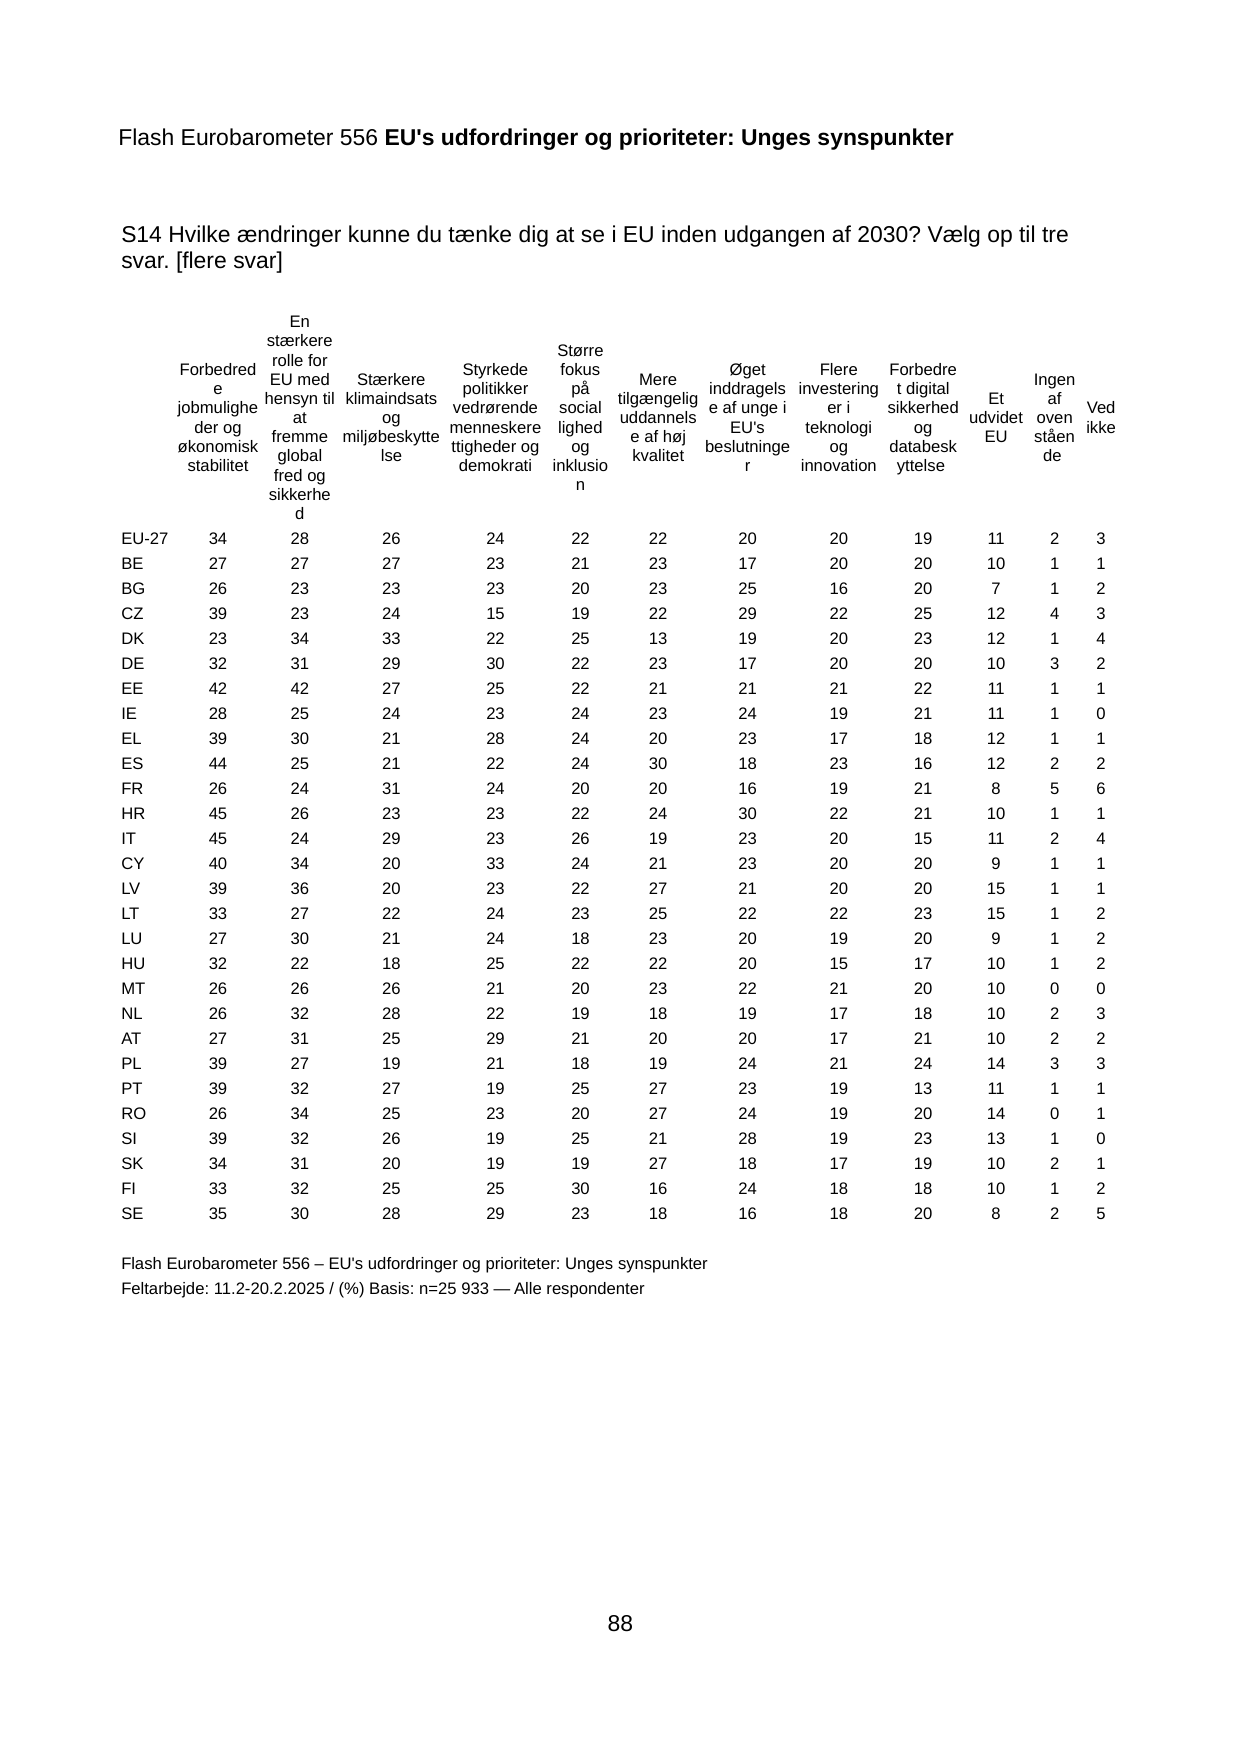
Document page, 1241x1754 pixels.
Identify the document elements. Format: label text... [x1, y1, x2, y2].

table_cell 21 [702, 876, 793, 901]
table_cell 2 [1030, 751, 1079, 776]
table_cell Styrkede politikker vedrørende menneskerettigheder og demokrati [444, 309, 546, 526]
table_cell 1 [1079, 1101, 1123, 1126]
table_cell 18 [546, 926, 614, 951]
table_cell 27 [338, 676, 444, 701]
table_cell LT [118, 901, 174, 926]
table_cell EE [118, 676, 174, 701]
table_cell 22 [614, 601, 702, 626]
table_cell 2 [1079, 901, 1123, 926]
table_cell 23 [884, 626, 962, 651]
table_cell 1 [1030, 851, 1079, 876]
table_cell 22 [444, 626, 546, 651]
table_cell 2 [1030, 1151, 1079, 1176]
table_cell 8 [962, 776, 1030, 801]
table_cell [174, 277, 261, 309]
table_cell 27 [174, 1026, 261, 1051]
table_cell 1 [1030, 726, 1079, 751]
table_cell 1 [1030, 576, 1079, 601]
table_cell 44 [174, 751, 261, 776]
table_cell 16 [702, 1201, 793, 1226]
table_cell 9 [962, 851, 1030, 876]
table_cell 15 [444, 601, 546, 626]
table_cell Flere investeringer i teknologi og innovation [793, 309, 884, 526]
table_cell 24 [702, 1176, 793, 1201]
table_cell 1 [1079, 1151, 1123, 1176]
table_cell 29 [702, 601, 793, 626]
table_cell 30 [614, 751, 702, 776]
table_cell 19 [793, 1126, 884, 1151]
table_cell 1 [1030, 551, 1079, 576]
table_cell LV [118, 876, 174, 901]
table_cell 10 [962, 1151, 1030, 1176]
table_cell [338, 1226, 444, 1251]
table_cell 25 [444, 676, 546, 701]
table_cell 21 [338, 751, 444, 776]
table_cell 24 [338, 701, 444, 726]
table_cell DK [118, 626, 174, 651]
table_cell 34 [261, 626, 338, 651]
table_cell 22 [793, 801, 884, 826]
table_cell 23 [444, 876, 546, 901]
table_cell 27 [614, 1101, 702, 1126]
table_cell FR [118, 776, 174, 801]
table_cell 21 [884, 701, 962, 726]
table_cell 21 [884, 776, 962, 801]
table_cell 27 [174, 926, 261, 951]
table_cell 3 [1030, 651, 1079, 676]
table_cell 32 [261, 1126, 338, 1151]
table_cell 19 [546, 601, 614, 626]
table_cell 28 [444, 726, 546, 751]
table_cell [546, 277, 614, 309]
table_cell [546, 1226, 614, 1251]
table_cell 24 [702, 701, 793, 726]
table_cell 21 [884, 1026, 962, 1051]
table_cell 32 [174, 651, 261, 676]
table_cell 23 [702, 1076, 793, 1101]
table_cell 24 [261, 826, 338, 851]
table_cell 12 [962, 626, 1030, 651]
table_cell 22 [546, 676, 614, 701]
table_cell 22 [546, 801, 614, 826]
table_cell 7 [962, 576, 1030, 601]
table_cell 20 [793, 826, 884, 851]
table_cell 1 [1030, 901, 1079, 926]
table_cell LU [118, 926, 174, 951]
table_cell 1 [1030, 676, 1079, 701]
table_cell Flash Eurobarometer 556 – EU's udfordringer og prioriteter: Unges synspunkter [118, 1251, 1123, 1276]
table_cell 1 [1030, 626, 1079, 651]
table_cell 23 [884, 1126, 962, 1151]
table_cell 16 [884, 751, 962, 776]
table_cell 24 [338, 601, 444, 626]
table_cell [793, 1226, 884, 1251]
table_cell 12 [962, 726, 1030, 751]
table_cell 20 [793, 551, 884, 576]
table_cell 0 [1030, 1101, 1079, 1126]
table_cell 31 [261, 651, 338, 676]
table_cell 15 [962, 876, 1030, 901]
table_cell 25 [261, 751, 338, 776]
table_cell 3 [1030, 1051, 1079, 1076]
table_cell 23 [444, 826, 546, 851]
table_cell 19 [444, 1151, 546, 1176]
table_cell FI [118, 1176, 174, 1201]
table_cell 26 [174, 776, 261, 801]
table_cell [702, 277, 793, 309]
table_cell 39 [174, 1076, 261, 1101]
table_cell 1 [1079, 876, 1123, 901]
table_cell 26 [338, 526, 444, 551]
table_cell 3 [1079, 1001, 1123, 1026]
table_cell 22 [261, 951, 338, 976]
table_cell 39 [174, 726, 261, 751]
table_cell 3 [1079, 601, 1123, 626]
table_cell 22 [793, 601, 884, 626]
table_cell AT [118, 1026, 174, 1051]
table_cell 13 [962, 1126, 1030, 1151]
table_cell 27 [614, 1151, 702, 1176]
table_cell 27 [261, 551, 338, 576]
table_cell Mere tilgængelig uddannelse af høj kvalitet [614, 309, 702, 526]
table_cell 1 [1079, 1076, 1123, 1101]
table_cell 14 [962, 1101, 1030, 1126]
table_cell RO [118, 1101, 174, 1126]
table_cell 17 [793, 1001, 884, 1026]
table_cell 23 [444, 551, 546, 576]
table_cell [444, 277, 546, 309]
table_cell 20 [702, 526, 793, 551]
table_cell 1 [1030, 876, 1079, 901]
table_cell 0 [1079, 701, 1123, 726]
table_cell 25 [444, 1176, 546, 1201]
table_cell 20 [884, 926, 962, 951]
table_cell 23 [614, 926, 702, 951]
table_cell 32 [261, 1176, 338, 1201]
table_cell [261, 277, 338, 309]
table_cell 22 [444, 751, 546, 776]
table_header S14 Hvilke ændringer kunne du tænke dig at se i EU inden udgangen af 2030? Vælg op til tre svar. [flere svar] [118, 218, 1123, 277]
table_cell 27 [614, 876, 702, 901]
table_cell 19 [793, 926, 884, 951]
table_cell 26 [174, 1101, 261, 1126]
table_cell 26 [546, 826, 614, 851]
table_cell 26 [174, 976, 261, 1001]
table_cell 19 [546, 1001, 614, 1026]
table_cell 12 [962, 751, 1030, 776]
table_cell 23 [444, 1101, 546, 1126]
table_cell 19 [702, 626, 793, 651]
table_cell 23 [261, 601, 338, 626]
table_cell 19 [702, 1001, 793, 1026]
table_cell SI [118, 1126, 174, 1151]
table_cell 25 [546, 1076, 614, 1101]
table_cell 28 [338, 1001, 444, 1026]
table_cell 27 [614, 1076, 702, 1101]
table_cell 6 [1079, 776, 1123, 801]
table_cell 20 [702, 1026, 793, 1051]
table_cell 4 [1030, 601, 1079, 626]
table_cell 20 [884, 876, 962, 901]
table_cell 33 [444, 851, 546, 876]
table_cell 8 [962, 1201, 1030, 1226]
table_cell 10 [962, 651, 1030, 676]
table_cell 12 [962, 601, 1030, 626]
table_cell 17 [702, 551, 793, 576]
table_cell 30 [546, 1176, 614, 1201]
table_cell 20 [338, 1151, 444, 1176]
table_cell PL [118, 1051, 174, 1076]
table_cell 33 [174, 1176, 261, 1201]
table_cell 30 [261, 1201, 338, 1226]
table_cell 0 [1030, 976, 1079, 1001]
table_cell 23 [444, 801, 546, 826]
table_cell 22 [702, 976, 793, 1001]
table_cell 4 [1079, 826, 1123, 851]
table_cell 21 [793, 1051, 884, 1076]
table_cell 23 [702, 726, 793, 751]
table_cell SK [118, 1151, 174, 1176]
table_cell 22 [614, 951, 702, 976]
table_cell 28 [261, 526, 338, 551]
table_cell 22 [546, 876, 614, 901]
table_cell EL [118, 726, 174, 751]
table_cell 42 [261, 676, 338, 701]
table_cell DE [118, 651, 174, 676]
table_cell 18 [614, 1001, 702, 1026]
table_cell 20 [884, 851, 962, 876]
table_cell 5 [1079, 1201, 1123, 1226]
table_cell 17 [702, 651, 793, 676]
table_cell 22 [546, 526, 614, 551]
table_cell 23 [614, 551, 702, 576]
table_cell 25 [702, 576, 793, 601]
table_cell 20 [614, 726, 702, 751]
table_cell 28 [338, 1201, 444, 1226]
table_cell [614, 1226, 702, 1251]
table_cell 20 [884, 1201, 962, 1226]
table_cell 18 [702, 751, 793, 776]
table_cell 34 [174, 1151, 261, 1176]
table_cell 45 [174, 801, 261, 826]
table_cell 18 [546, 1051, 614, 1076]
table_cell 21 [444, 976, 546, 1001]
table_cell 1 [1079, 851, 1123, 876]
table_cell 20 [793, 626, 884, 651]
table_cell IT [118, 826, 174, 851]
table_cell 27 [261, 1051, 338, 1076]
table_cell 2 [1030, 526, 1079, 551]
table_cell 10 [962, 551, 1030, 576]
table_cell 19 [444, 1126, 546, 1151]
table_cell 29 [444, 1026, 546, 1051]
table_cell [174, 1226, 261, 1251]
table_cell 21 [546, 551, 614, 576]
table_cell [614, 277, 702, 309]
table_cell 36 [261, 876, 338, 901]
table_cell 23 [546, 1201, 614, 1226]
table_cell CY [118, 851, 174, 876]
table_cell 10 [962, 1001, 1030, 1026]
table_cell [1030, 1226, 1079, 1251]
table_cell 20 [884, 651, 962, 676]
table_cell HR [118, 801, 174, 826]
table_cell 18 [702, 1151, 793, 1176]
table_cell 23 [174, 626, 261, 651]
table_cell 29 [444, 1201, 546, 1226]
table_cell BE [118, 551, 174, 576]
table_cell 18 [793, 1201, 884, 1226]
table_cell HU [118, 951, 174, 976]
table_cell PT [118, 1076, 174, 1101]
table_cell 25 [546, 626, 614, 651]
table_cell 19 [338, 1051, 444, 1076]
table_cell SE [118, 1201, 174, 1226]
table_cell 2 [1079, 1026, 1123, 1051]
table_cell 20 [338, 851, 444, 876]
table_cell 23 [614, 701, 702, 726]
table_cell 27 [338, 551, 444, 576]
table_cell 19 [614, 826, 702, 851]
table_cell 2 [1030, 1201, 1079, 1226]
table_cell CZ [118, 601, 174, 626]
table_cell 22 [546, 951, 614, 976]
table_cell EU-27 [118, 526, 174, 551]
table_cell 21 [614, 851, 702, 876]
table_cell 21 [793, 676, 884, 701]
table_cell 20 [793, 526, 884, 551]
table_cell En stærkere rolle for EU med hensyn til at fremme global fred og sikkerhed [261, 309, 338, 526]
table_cell [338, 277, 444, 309]
table_cell 3 [1079, 526, 1123, 551]
table_cell 24 [444, 526, 546, 551]
table_cell 18 [793, 1176, 884, 1201]
table_cell MT [118, 976, 174, 1001]
table_cell 35 [174, 1201, 261, 1226]
table_cell 19 [793, 701, 884, 726]
table_cell [884, 277, 962, 309]
table_cell 23 [884, 901, 962, 926]
table_cell 11 [962, 1076, 1030, 1101]
table_cell 10 [962, 801, 1030, 826]
table_cell 23 [702, 851, 793, 876]
table_cell 20 [702, 951, 793, 976]
table_cell 25 [338, 1176, 444, 1201]
table_cell 28 [174, 701, 261, 726]
table_cell 24 [546, 751, 614, 776]
table_cell 40 [174, 851, 261, 876]
table_cell 18 [884, 1001, 962, 1026]
table_cell 21 [338, 926, 444, 951]
table_cell 30 [261, 726, 338, 751]
table_cell 26 [174, 1001, 261, 1026]
table_cell 24 [546, 851, 614, 876]
table_cell 19 [444, 1076, 546, 1101]
table_cell 45 [174, 826, 261, 851]
table_cell [118, 1226, 174, 1251]
table_cell 31 [338, 776, 444, 801]
table_cell 22 [884, 676, 962, 701]
table_cell 2 [1079, 951, 1123, 976]
table_cell Øget inddragelse af unge i EU's beslutninger [702, 309, 793, 526]
table_cell 17 [793, 726, 884, 751]
table_cell 19 [884, 1151, 962, 1176]
table_cell Feltarbejde: 11.2-20.2.2025 / (%) Basis: n=25 933 — Alle respondenter [118, 1276, 1123, 1301]
table_cell 30 [444, 651, 546, 676]
table_cell [118, 309, 174, 526]
table_cell 17 [884, 951, 962, 976]
table_cell [118, 277, 174, 309]
table_cell [444, 1226, 546, 1251]
table_cell 22 [338, 901, 444, 926]
table_cell 16 [702, 776, 793, 801]
table_cell 21 [546, 1026, 614, 1051]
table_cell 23 [338, 576, 444, 601]
table_cell 20 [546, 976, 614, 1001]
table_cell 15 [793, 951, 884, 976]
table_cell 19 [793, 776, 884, 801]
table_cell 1 [1030, 951, 1079, 976]
table_cell 21 [614, 1126, 702, 1151]
table_cell 27 [261, 901, 338, 926]
table_cell 23 [614, 576, 702, 601]
table_cell 22 [614, 526, 702, 551]
table_cell 39 [174, 601, 261, 626]
table_cell Stærkere klimaindsats og miljøbeskyttelse [338, 309, 444, 526]
table_cell 0 [1079, 976, 1123, 1001]
table_cell 23 [793, 751, 884, 776]
table_cell 16 [793, 576, 884, 601]
table_cell 32 [261, 1001, 338, 1026]
table_cell 23 [338, 801, 444, 826]
table_cell 18 [338, 951, 444, 976]
table_cell 23 [702, 826, 793, 851]
table_cell 20 [614, 1026, 702, 1051]
table_cell 39 [174, 876, 261, 901]
table_cell 25 [444, 951, 546, 976]
table_cell 1 [1030, 1126, 1079, 1151]
table_cell [962, 277, 1030, 309]
table_cell 23 [444, 701, 546, 726]
table_cell 18 [614, 1201, 702, 1226]
table_cell 10 [962, 1176, 1030, 1201]
table_cell 5 [1030, 776, 1079, 801]
table_cell 29 [338, 826, 444, 851]
table_cell 31 [261, 1026, 338, 1051]
table_cell 2 [1079, 651, 1123, 676]
table_cell 1 [1030, 701, 1079, 726]
table_cell 39 [174, 1126, 261, 1151]
table_cell 3 [1079, 1051, 1123, 1076]
table_cell 2 [1030, 1001, 1079, 1026]
table_cell 22 [702, 901, 793, 926]
table_cell 21 [614, 676, 702, 701]
table_cell 23 [546, 901, 614, 926]
table_cell 42 [174, 676, 261, 701]
table_cell 10 [962, 1026, 1030, 1051]
table_cell 20 [546, 776, 614, 801]
table_cell 14 [962, 1051, 1030, 1076]
table_cell 1 [1030, 801, 1079, 826]
table_cell 25 [614, 901, 702, 926]
table_cell 33 [338, 626, 444, 651]
table_cell 1 [1079, 551, 1123, 576]
table_cell 22 [546, 651, 614, 676]
table_cell 1 [1030, 1176, 1079, 1201]
table_cell 1 [1030, 926, 1079, 951]
table_cell 17 [793, 1026, 884, 1051]
table_cell 26 [261, 976, 338, 1001]
table_cell 31 [261, 1151, 338, 1176]
table_cell NL [118, 1001, 174, 1026]
table_cell 20 [884, 1101, 962, 1126]
table_cell 20 [793, 876, 884, 901]
table_cell 2 [1030, 1026, 1079, 1051]
table_cell 39 [174, 1051, 261, 1076]
table_cell [1079, 277, 1123, 309]
table_cell [962, 1226, 1030, 1251]
table_cell 26 [174, 576, 261, 601]
table_cell 34 [174, 526, 261, 551]
table_cell 25 [338, 1101, 444, 1126]
table_cell 18 [884, 726, 962, 751]
table_cell 24 [884, 1051, 962, 1076]
table_cell 23 [614, 651, 702, 676]
table_cell [793, 277, 884, 309]
table_cell 24 [614, 801, 702, 826]
table_cell [884, 1226, 962, 1251]
table_cell 20 [884, 576, 962, 601]
table_cell 15 [962, 901, 1030, 926]
table_cell 21 [702, 676, 793, 701]
table_cell 25 [884, 601, 962, 626]
table_cell 2 [1030, 826, 1079, 851]
table_cell 23 [261, 576, 338, 601]
table_cell 20 [793, 651, 884, 676]
table_cell 11 [962, 826, 1030, 851]
table_cell BG [118, 576, 174, 601]
table_cell 11 [962, 526, 1030, 551]
table_cell 27 [174, 551, 261, 576]
table_cell [1030, 277, 1079, 309]
table_cell 30 [261, 926, 338, 951]
table_cell 26 [338, 976, 444, 1001]
table_cell [702, 1226, 793, 1251]
table_cell 23 [444, 576, 546, 601]
table_cell 25 [546, 1126, 614, 1151]
table_cell 24 [546, 701, 614, 726]
table_cell 24 [546, 726, 614, 751]
table_cell 1 [1079, 726, 1123, 751]
table_cell 20 [702, 926, 793, 951]
table_cell 26 [261, 801, 338, 826]
table_cell 21 [444, 1051, 546, 1076]
table_cell 19 [793, 1101, 884, 1126]
table_cell Ingen af ovenstående [1030, 309, 1079, 526]
table_cell 1 [1079, 676, 1123, 701]
table_cell 10 [962, 976, 1030, 1001]
table_cell 20 [884, 976, 962, 1001]
table_cell 19 [793, 1076, 884, 1101]
table_cell 24 [444, 901, 546, 926]
table_cell 4 [1079, 626, 1123, 651]
table_cell 21 [793, 976, 884, 1001]
table_cell 24 [444, 776, 546, 801]
table_cell 1 [1079, 801, 1123, 826]
table_cell ES [118, 751, 174, 776]
table_cell Et udvidet EU [962, 309, 1030, 526]
table_cell 1 [1030, 1076, 1079, 1101]
table_cell 17 [793, 1151, 884, 1176]
table_cell 2 [1079, 1176, 1123, 1201]
table_cell 2 [1079, 751, 1123, 776]
table_cell 22 [793, 901, 884, 926]
table_cell 0 [1079, 1126, 1123, 1151]
table_cell 19 [614, 1051, 702, 1076]
table_cell 34 [261, 1101, 338, 1126]
table_cell Ved ikke [1079, 309, 1123, 526]
table_cell 13 [884, 1076, 962, 1101]
table_cell 21 [884, 801, 962, 826]
table_cell 20 [546, 1101, 614, 1126]
table_cell 15 [884, 826, 962, 851]
table_cell [1079, 1226, 1123, 1251]
table_cell 18 [884, 1176, 962, 1201]
table_cell 28 [702, 1126, 793, 1151]
table_cell 11 [962, 701, 1030, 726]
table_cell 29 [338, 651, 444, 676]
table_cell 27 [338, 1076, 444, 1101]
table_cell 19 [546, 1151, 614, 1176]
table_cell 20 [338, 876, 444, 901]
table_cell 20 [614, 776, 702, 801]
table_cell 25 [338, 1026, 444, 1051]
table_cell 20 [546, 576, 614, 601]
table_cell IE [118, 701, 174, 726]
table_cell 11 [962, 676, 1030, 701]
table_cell 24 [702, 1101, 793, 1126]
table_cell 22 [444, 1001, 546, 1026]
table_cell [261, 1226, 338, 1251]
table_cell 33 [174, 901, 261, 926]
table_cell 20 [884, 551, 962, 576]
table_cell 19 [884, 526, 962, 551]
table_cell 32 [174, 951, 261, 976]
table_cell 24 [702, 1051, 793, 1076]
table_cell 23 [614, 976, 702, 1001]
table_cell 32 [261, 1076, 338, 1101]
table_cell 16 [614, 1176, 702, 1201]
table_cell 24 [261, 776, 338, 801]
table_cell 24 [444, 926, 546, 951]
table_cell 26 [338, 1126, 444, 1151]
table_cell 2 [1079, 576, 1123, 601]
table_cell Større fokus på social lighed og inklusion [546, 309, 614, 526]
table_cell 25 [261, 701, 338, 726]
table_cell 30 [702, 801, 793, 826]
table_cell 20 [793, 851, 884, 876]
table_cell 2 [1079, 926, 1123, 951]
table_cell Forbedret digital sikkerhed og databeskyttelse [884, 309, 962, 526]
table_cell Forbedrede jobmuligheder og økonomisk stabilitet [174, 309, 261, 526]
table_cell 21 [338, 726, 444, 751]
table_cell 9 [962, 926, 1030, 951]
table_cell 10 [962, 951, 1030, 976]
table_cell 34 [261, 851, 338, 876]
table_cell 13 [614, 626, 702, 651]
